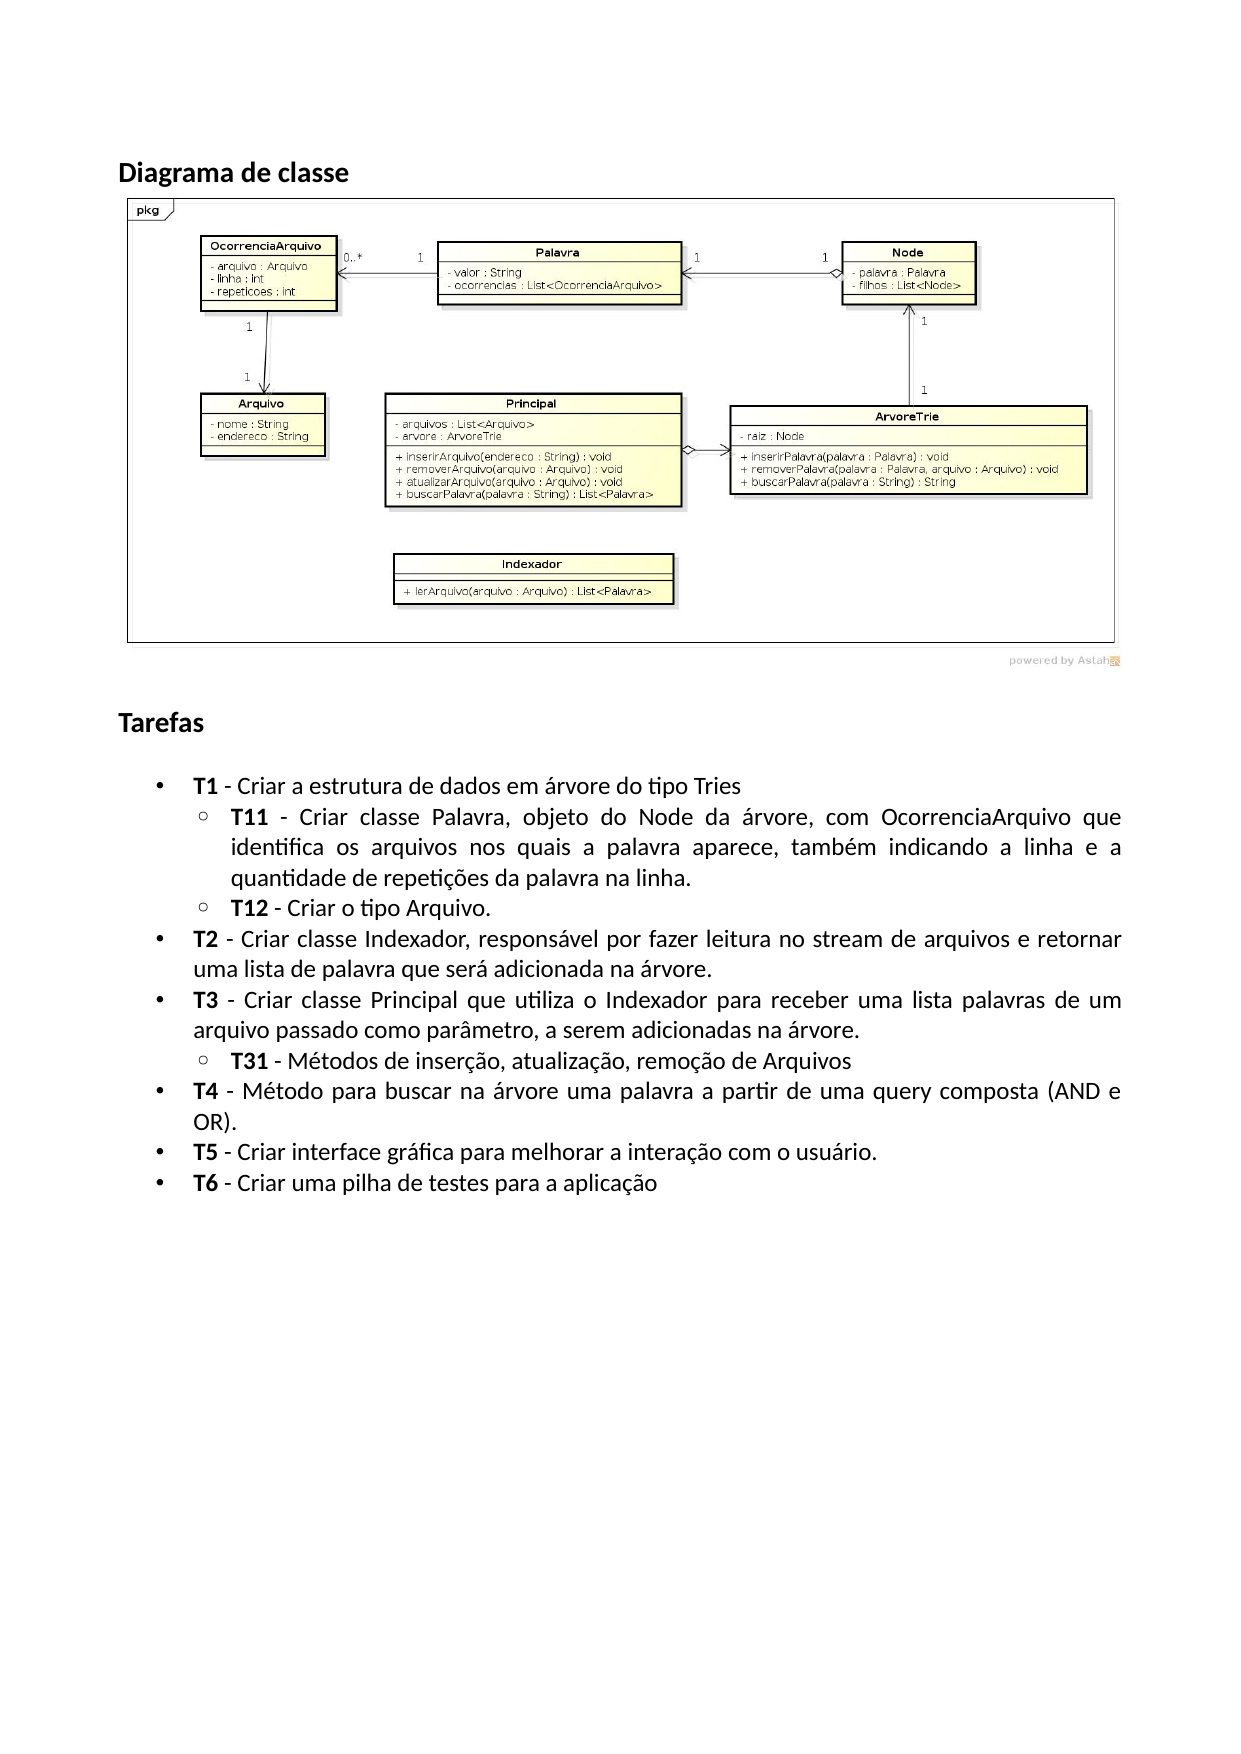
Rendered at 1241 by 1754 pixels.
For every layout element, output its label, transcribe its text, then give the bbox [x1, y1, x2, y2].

list T11 - Criar classe Palavra, objeto do Node da árvore, com OcorrenciaArquivo que identifica os arquivos nos quais a palavra aparece, também indicando a linha e a quantidade de repetições da palavra na linha. [193, 801, 1123, 892]
text Tarefas [118, 704, 1123, 740]
list T12 - Criar o tipo Arquivo. [193, 892, 1123, 923]
list T31 - Métodos de inserção, atualização, remoção de Arquivos [193, 1045, 1123, 1076]
picture [118, 189, 1123, 669]
list T3 - Criar classe Principal que utiliza o Indexador para receber uma lista palavras de um arquivo passado como parâmetro, a serem adicionadas na árvore. [156, 984, 1123, 1045]
text Diagrama de classe [118, 154, 1123, 189]
list T1 - Criar a estrutura de dados em árvore do tipo Tries [156, 770, 1123, 801]
list T5 - Criar interface gráfica para melhorar a interação com o usuário. [156, 1137, 1123, 1167]
list T4 - Método para buscar na árvore uma palavra a partir de uma query composta (AND e OR). [156, 1076, 1123, 1137]
list T2 - Criar classe Indexador, responsável por fazer leitura no stream de arquivos e retornar uma lista de palavra que será adicionada na árvore. [156, 923, 1123, 984]
list T6 - Criar uma pilha de testes para a aplicação [156, 1167, 1123, 1198]
